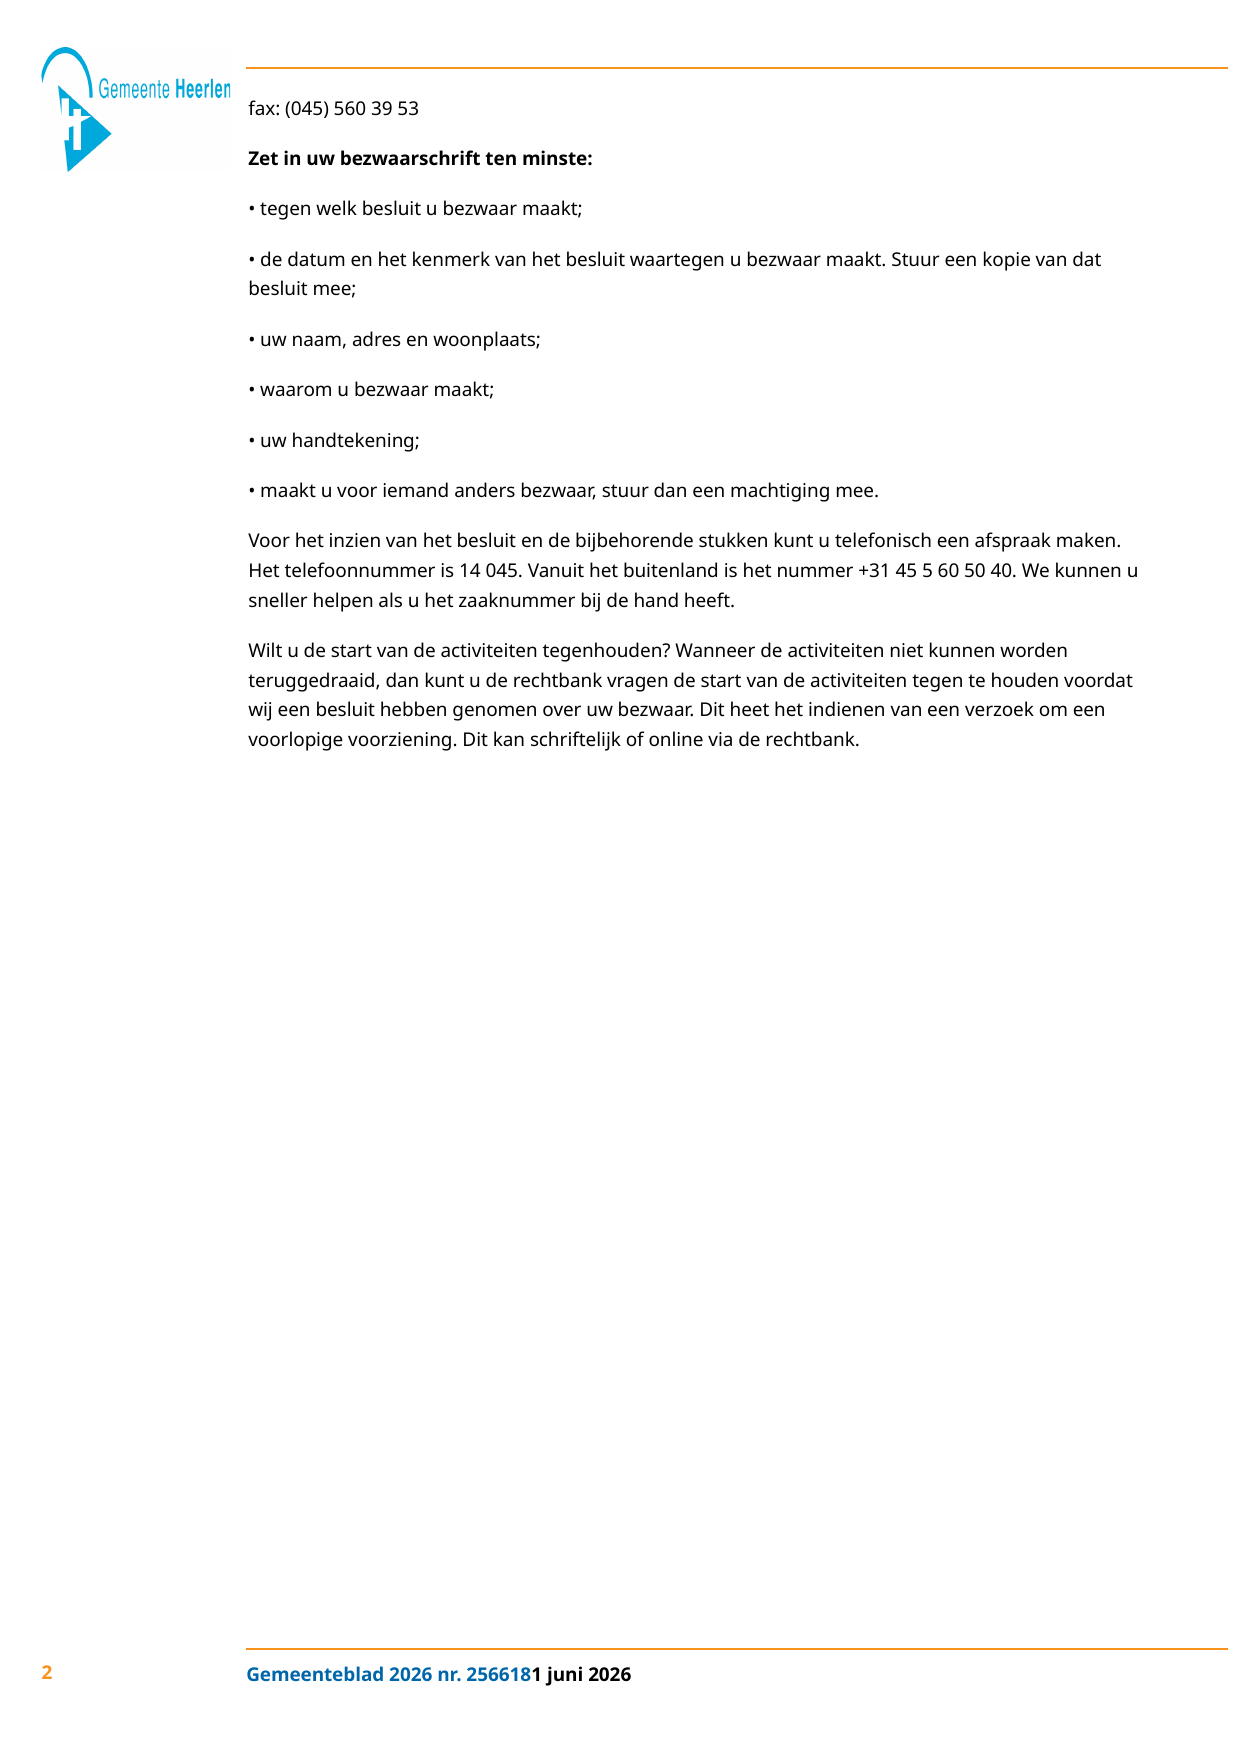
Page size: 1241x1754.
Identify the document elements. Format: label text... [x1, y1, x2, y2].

text • maakt u voor iemand anders bezwaar, stuur dan een machtiging mee. [248, 477, 1152, 503]
text • uw handtekening; [248, 427, 1152, 453]
text • tegen welk besluit u bezwaar maakt; [248, 196, 1152, 221]
text • uw naam, adres en woonplaats; [248, 326, 1152, 352]
text • waarom u bezwaar maakt; [248, 376, 1152, 402]
picture [41, 47, 231, 172]
picture [41, 47, 59, 70]
text fax: (045) 560 39 53 [248, 95, 1152, 121]
text Voor het inzien van het besluit en de bijbehorende stukken kunt u telefonisch een afspraak maken. Het telefoonnummer is 14 045. Vanuit het buitenland is het nummer +31 45 5 60 50 40. We kunnen u sneller helpen als u het zaaknummer bij de hand heeft. [248, 528, 1152, 613]
text Wilt u de start van de activiteiten tegenhouden? Wanneer de activiteiten niet kunnen worden teruggedraaid, dan kunt u de rechtbank vragen de start van de activiteiten tegen te houden voordat wij een besluit hebben genomen over uw bezwaar. Dit heet het indienen van een verzoek om een voorlopige voorziening. Dit kan schriftelijk of online via de rechtbank. [248, 637, 1152, 752]
text Zet in uw bezwaarschrift ten minste: [248, 145, 1152, 171]
text • de datum en het kenmerk van het besluit waartegen u bezwaar maakt. Stuur een kopie van dat besluit mee; [248, 246, 1152, 301]
